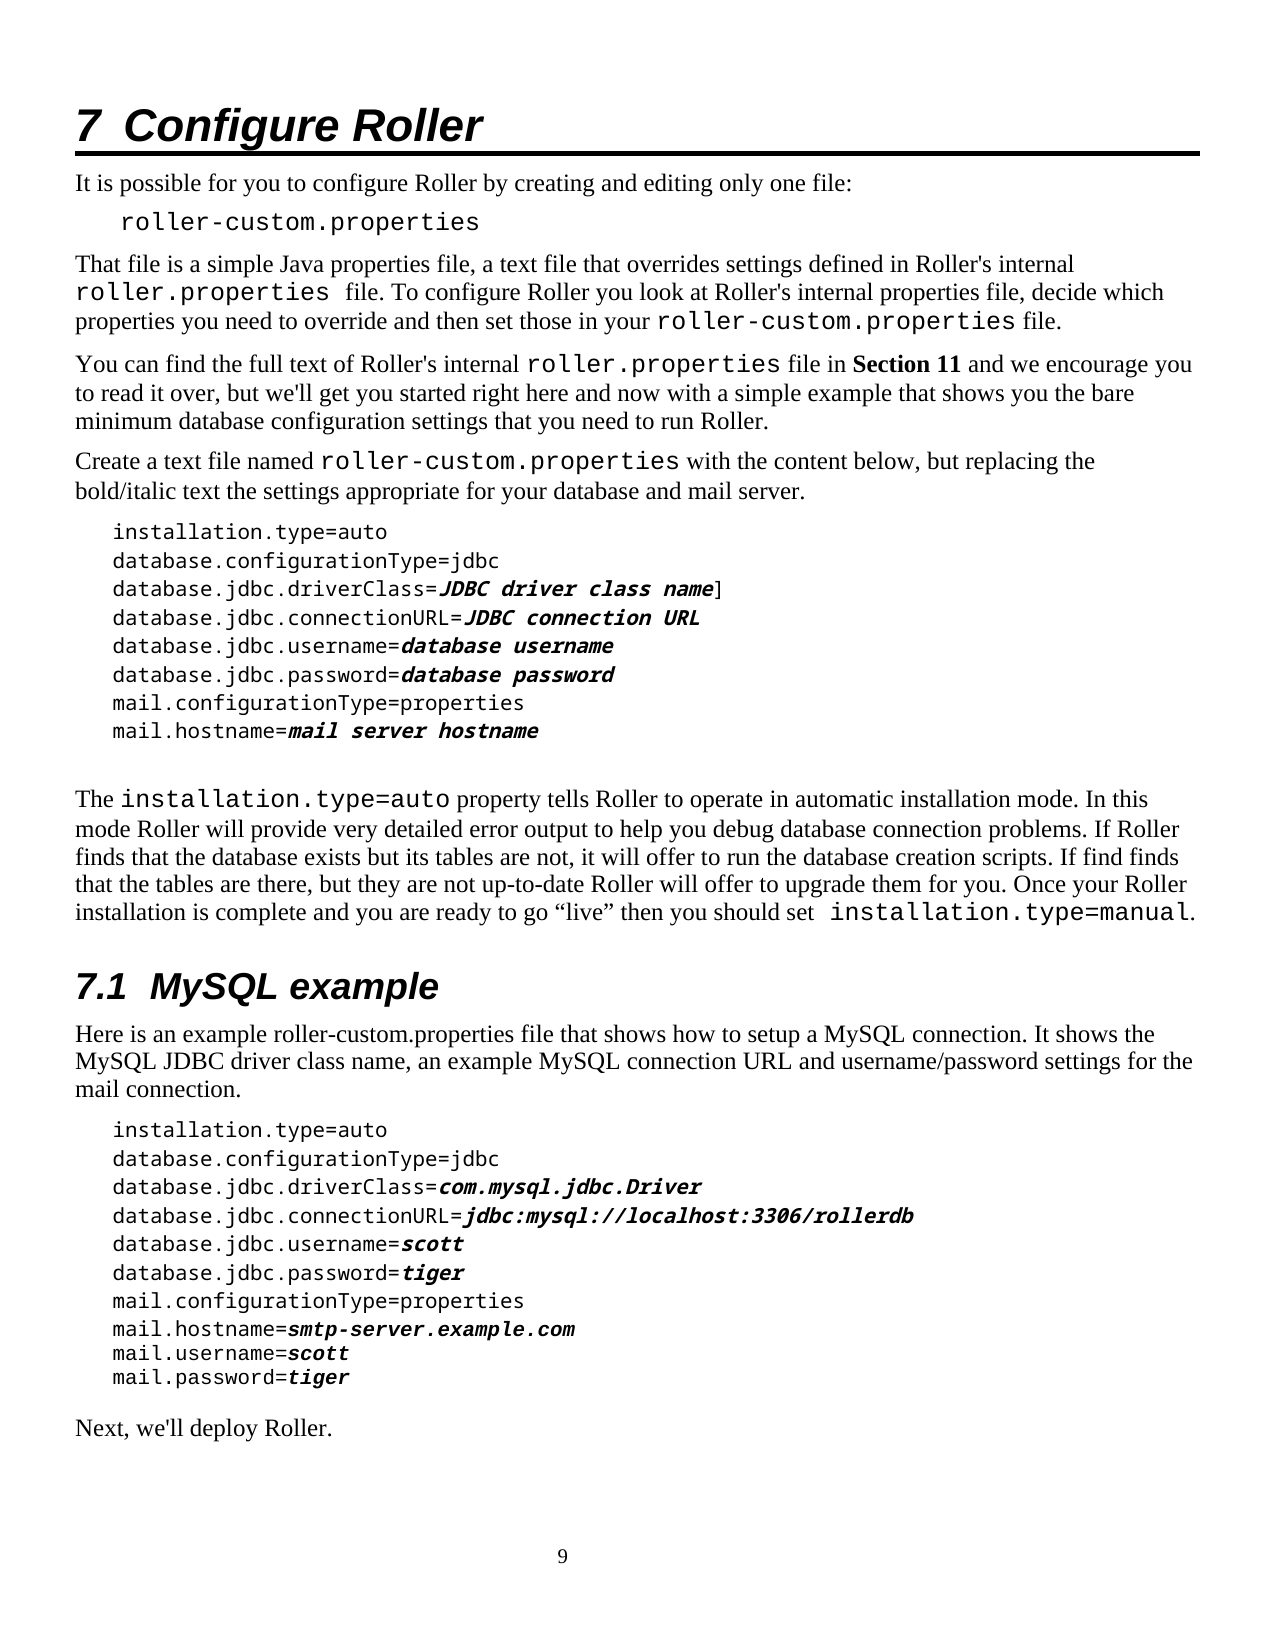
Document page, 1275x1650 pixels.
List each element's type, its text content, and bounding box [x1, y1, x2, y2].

text The installation.type=auto property tells Roller to operate in automatic installation mode. In this mode Roller will provide very detailed error output to help you debug database connection problems. If Roller finds that the database exists but its tables are not, it will offer to run the database creation scripts. If find finds that the tables are there, but they are not up-to-date Roller will offer to upgrade them for you. Once your Roller installation is complete and you are ready to go “live” then you should set installation.type=manual. [75, 785, 1200, 928]
text mail.hostname=smtp-server.example.com [75, 1314, 1200, 1343]
text You can find the full text of Roller's internal roller.properties file in Section 11 and we encourage you to read it over, but we'll get you started right here and now with a simple example that shows you the bare minimum database configuration settings that you need to run Roller. [75, 350, 1200, 435]
text database.jdbc.password=database password [75, 660, 1200, 688]
text database.jdbc.connectionURL=jdbc:mysql://localhost:3306/rollerdb [75, 1201, 1200, 1229]
text That file is a simple Java properties file, a text file that overrides settings defined in Roller's internal roller.properties file. To configure Roller you look at Roller's internal properties file, decide which properties you need to override and then set those in your roller-custom.properties file. [75, 250, 1200, 337]
text mail.hostname=mail server hostname [75, 717, 1200, 745]
text database.jdbc.driverClass=JDBC driver class name] [75, 574, 1200, 603]
subtitle MySQL example [75, 965, 1200, 1007]
text database.configurationType=jdbc [75, 546, 1200, 574]
text Create a text file named roller-custom.properties with the content below, but replacing the bold/italic text the settings appropriate for your database and mail server. [75, 447, 1200, 505]
text database.configurationType=jdbc [75, 1144, 1200, 1172]
text Here is an example roller-custom.properties file that shows how to setup a MySQL connection. It shows the MySQL JDBC driver class name, an example MySQL connection URL and username/password settings for the mail connection. [75, 1020, 1200, 1103]
text Next, we'll deploy Roller. [75, 1414, 1200, 1442]
text mail.configurationType=properties [75, 1286, 1200, 1314]
text It is possible for you to configure Roller by creating and editing only one file: [75, 169, 1200, 197]
text database.jdbc.username=scott [75, 1229, 1200, 1258]
text mail.configurationType=properties [75, 688, 1200, 717]
text database.jdbc.username=database username [75, 631, 1200, 660]
subtitle Configure Roller [75, 100, 1200, 151]
text mail.username=scott [75, 1343, 1200, 1367]
text mail.password=tiger [75, 1367, 1200, 1390]
text database.jdbc.connectionURL=JDBC connection URL [75, 603, 1200, 631]
text installation.type=auto [75, 517, 1200, 546]
text roller-custom.properties [75, 209, 1200, 237]
text database.jdbc.password=tiger [75, 1258, 1200, 1286]
text installation.type=auto [75, 1115, 1200, 1144]
text database.jdbc.driverClass=com.mysql.jdbc.Driver [75, 1172, 1200, 1201]
